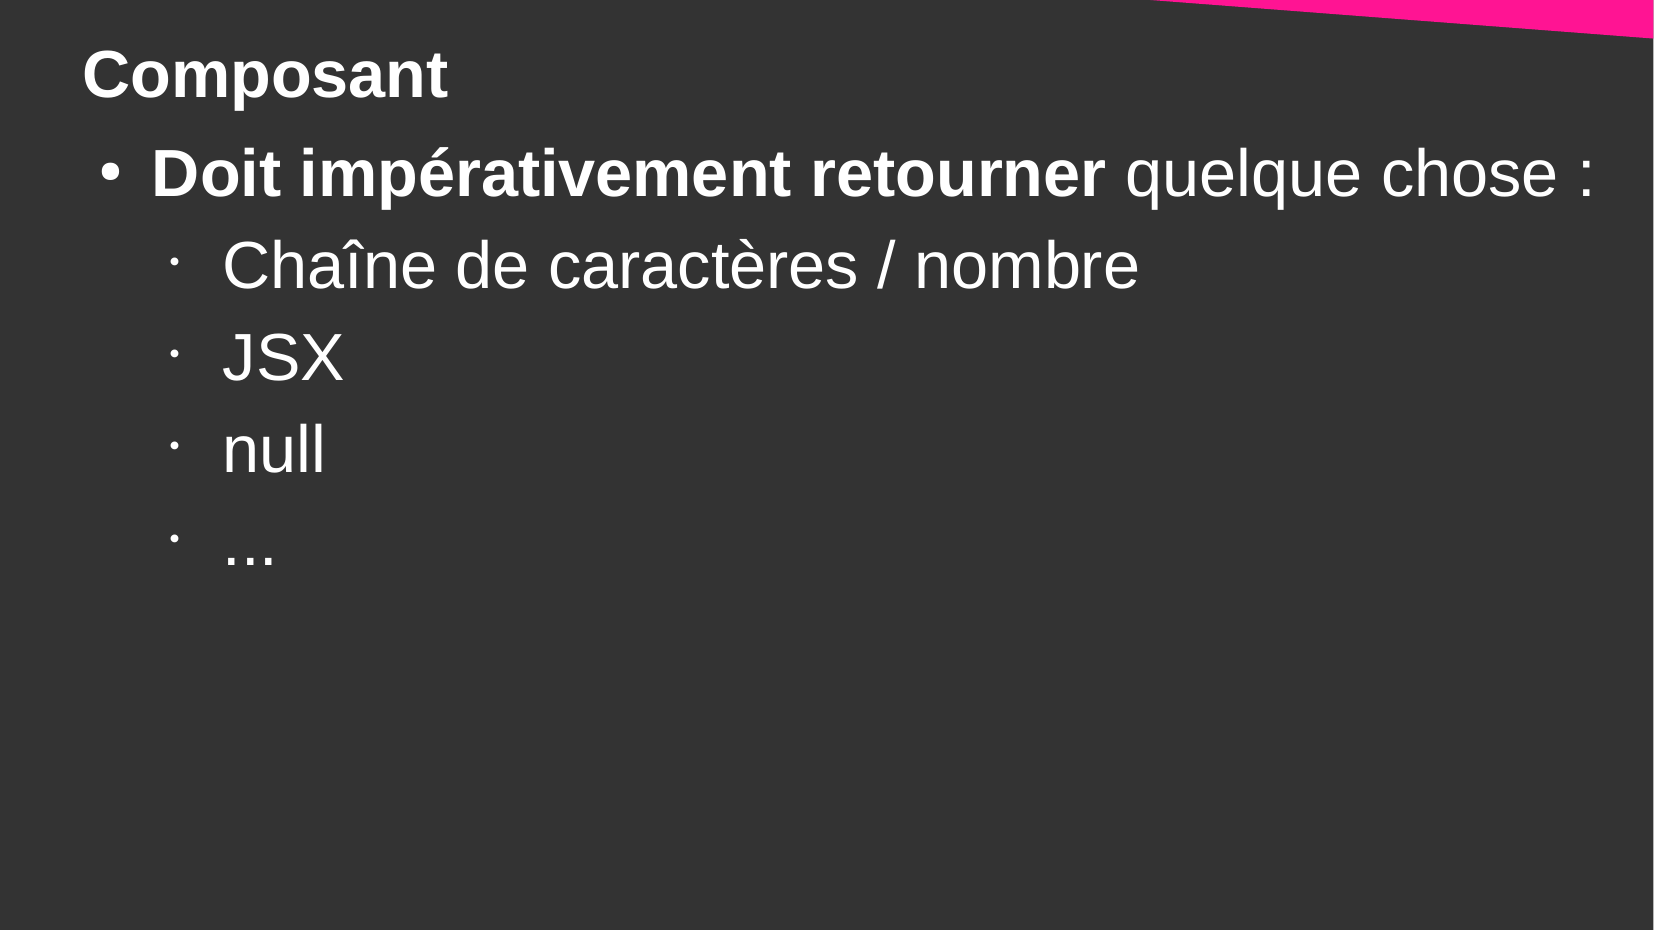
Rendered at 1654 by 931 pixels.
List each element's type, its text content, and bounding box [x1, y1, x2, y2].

title Composant [82, 37, 1571, 112]
list Doit impérativement retourner quelque chose : Chaîne de caractères / nombre JSX null ... [80, 135, 1620, 768]
text_box [1150, 0, 1654, 39]
